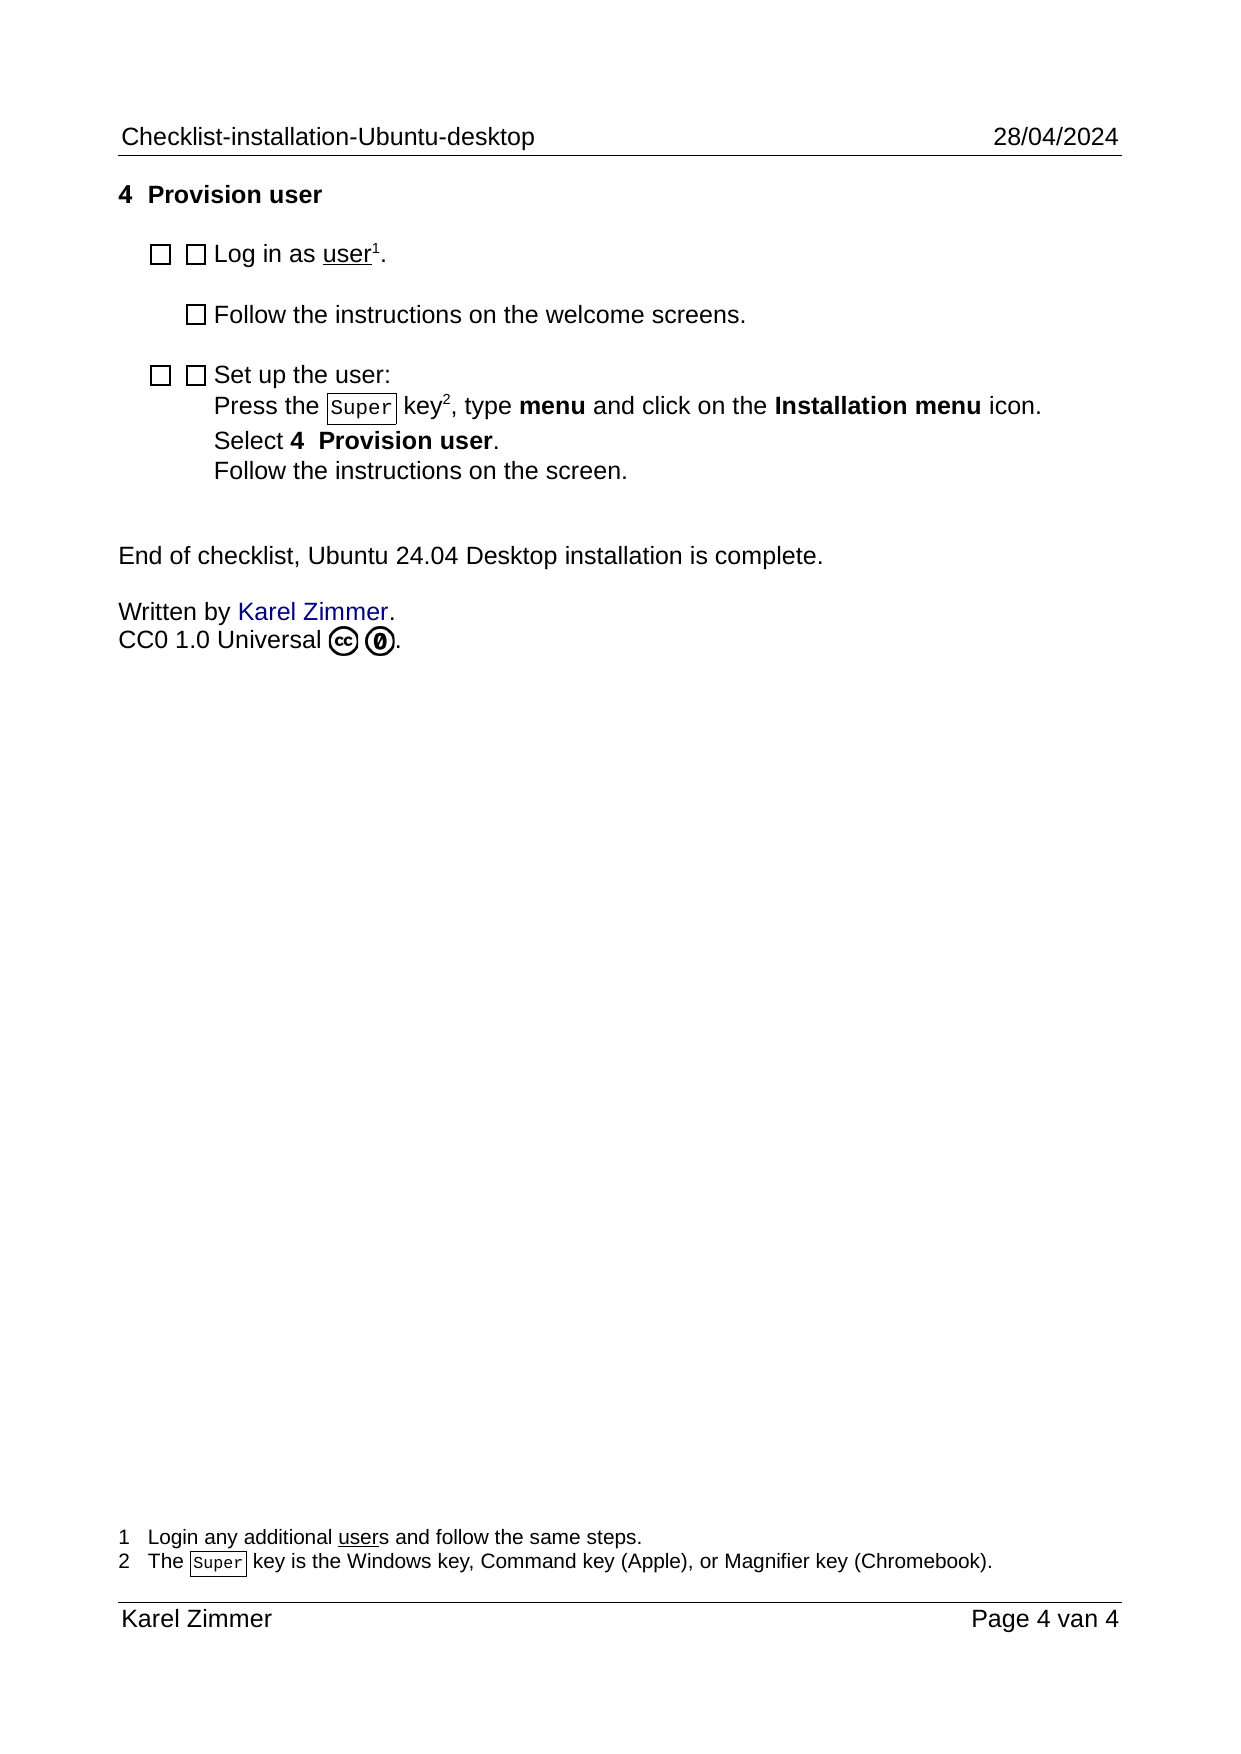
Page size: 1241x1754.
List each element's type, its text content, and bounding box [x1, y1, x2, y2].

table_cell [142, 391, 177, 425]
table_header [177, 239, 213, 269]
table_header [142, 239, 177, 269]
picture [365, 626, 395, 656]
table_cell Follow the instructions on the screen. [213, 456, 1122, 486]
table_cell [177, 330, 213, 360]
text Written by Karel Zimmer. [118, 598, 1122, 626]
table_cell Follow the instructions on the welcome screens. [213, 300, 1122, 330]
list Provision user [118, 177, 1122, 211]
table_cell [118, 300, 142, 330]
table_cell [142, 456, 177, 486]
table_cell [118, 391, 142, 425]
table_cell [142, 330, 177, 360]
table_header [118, 239, 142, 269]
table_cell [118, 360, 142, 391]
table_cell [118, 330, 142, 360]
table_cell Set up the user: [213, 360, 1122, 391]
text End of checklist, Ubuntu 24.04 Desktop installation is complete. [118, 542, 1122, 570]
table_cell Select 4 Provision user. [213, 425, 1122, 456]
table_cell [142, 425, 177, 456]
table_header Log in as USER. [213, 239, 1122, 269]
table_cell [213, 330, 1122, 360]
table_cell [142, 360, 177, 391]
table_cell [142, 269, 177, 300]
picture [328, 626, 359, 656]
table_cell [177, 456, 213, 486]
table_cell [118, 456, 142, 486]
table_cell [177, 300, 213, 330]
table_cell [118, 425, 142, 456]
table_cell [142, 300, 177, 330]
table_cell [177, 269, 213, 300]
table_cell [177, 360, 213, 391]
table_cell [118, 269, 142, 300]
table_cell [213, 269, 1122, 300]
text CC0 1.0 Universal [118, 626, 328, 656]
table_cell [177, 425, 213, 456]
table_cell [177, 391, 213, 425]
text . [395, 626, 1122, 656]
table_cell Press the Super key, type menu and click on the Installation menu icon. [213, 391, 1122, 425]
